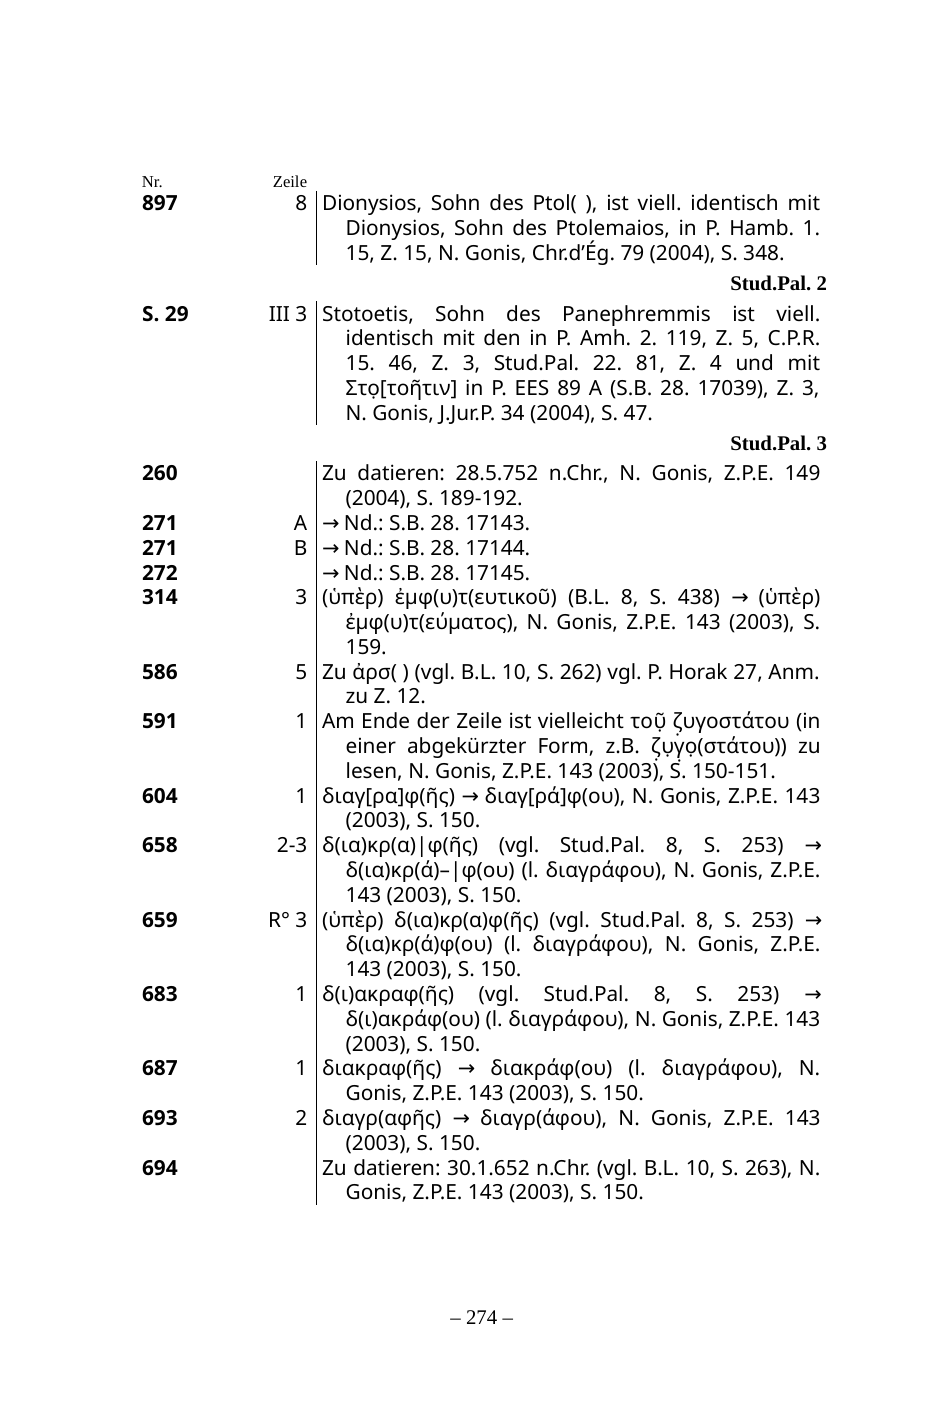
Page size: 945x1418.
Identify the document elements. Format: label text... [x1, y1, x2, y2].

table_cell → Nd.: S.B. 28. 17144. [317, 535, 827, 560]
table_header 260 [136, 461, 224, 511]
table_cell R° 3 [224, 907, 316, 982]
table_cell (ὑπὲρ) ἐμφ(υ)τ(ευτικοῦ) (B.L. 8, S. 438) → (ὑπὲρ) ἐμφ(υ)τ(εύματος), N. Gonis, Z.P.E. 143 (2003), S. 159. [317, 585, 827, 659]
table_cell 897 [136, 191, 224, 265]
table_cell Dionysios, Sohn des Ptol( ), ist viell. identisch mit Dionysios, Sohn des Ptolemaios, in P. Hamb. 1. 15, Z. 15, N. Gonis, Chr.d’Ég. 79 (2004), S. 348. [317, 191, 827, 265]
table_cell 694 [136, 1155, 224, 1205]
table_cell B [224, 535, 316, 560]
table_cell Am Ende der Zeile ist vielleicht τοῦ̣ ζ̣υγοστάτου (in einer abgekürzter Form, z.B. ζ̣υ̣γ̣ο̣(στάτου)) zu lesen, N. Gonis, Z.P.E. 143 (2003), S. 150-151. [317, 709, 827, 783]
table_cell 5 [224, 659, 316, 709]
table_cell 659 [136, 907, 224, 982]
subtitle Stud.Pal. 2 [136, 271, 827, 295]
table_cell 683 [136, 982, 224, 1056]
table_cell A [224, 511, 316, 535]
table_cell δ(ια)κρ(α)|φ(ῆς) (vgl. Stud.Pal. 8, S. 253) → δ(ια)κρ(ά)–|φ(ου) (l. διαγράφου), N. Gonis, Z.P.E. 143 (2003), S. 150. [317, 833, 827, 907]
table_cell 687 [136, 1056, 224, 1106]
table_cell Zu datieren: 30.1.652 n.Chr. (vgl. B.L. 10, S. 263), N. Gonis, Z.P.E. 143 (2003), S. 150. [317, 1155, 827, 1205]
table_cell → Nd.: S.B. 28. 17143. [317, 511, 827, 535]
table_cell 1 [224, 709, 316, 783]
table_cell 658 [136, 833, 224, 907]
table_header Stotoetis, Sohn des Panephremmis ist viell. identisch mit den in P. Amh. 2. 119, Z. 5, C.P.R. 15. 46, Z. 3, Stud.Pal. 22. 81, Z. 4 und mit Στο̣[τοῆτιν] in P. EES 89 A (S.B. 28. 17039), Z. 3, N. Gonis, J.Jur.P. 34 (2004), S. 47. [317, 301, 827, 425]
table_cell (ὑπὲρ) δ(ια)κρ(α)φ(ῆς) (vgl. Stud.Pal. 8, S. 253) → δ(ια)κρ(ά)φ(ου) (l. διαγράφου), N. Gonis, Z.P.E. 143 (2003), S. 150. [317, 907, 827, 982]
table_cell 591 [136, 709, 224, 783]
table_cell → Nd.: S.B. 28. 17145. [317, 560, 827, 585]
subtitle Stud.Pal. 3 [136, 431, 827, 455]
table_header S. 29 [136, 301, 224, 425]
table_cell διαγ[ρα]φ(ῆς) → διαγ[ρά]φ(ου), N. Gonis, Z.P.E. 143 (2003), S. 150. [317, 783, 827, 833]
table_cell Zu ἀρσ( ) (vgl. B.L. 10, S. 262) vgl. P. Horak 27, Anm. zu Z. 12. [317, 659, 827, 709]
table_cell διαγρ(αφῆς) → διαγρ(άφου), N. Gonis, Z.P.E. 143 (2003), S. 150. [317, 1106, 827, 1155]
table_cell διακραφ(ῆς) → διακράφ(ου) (l. διαγράφου), N. Gonis, Z.P.E. 143 (2003), S. 150. [317, 1056, 827, 1106]
table_cell 8 [224, 191, 316, 265]
table_cell 272 [136, 560, 224, 585]
table_cell 1 [224, 783, 316, 833]
table_cell 3 [224, 585, 316, 659]
table_cell 604 [136, 783, 224, 833]
table_cell 2-3 [224, 833, 316, 907]
table_cell 2 [224, 1106, 316, 1155]
table_cell δ(ι)ακραφ(ῆς) (vgl. Stud.Pal. 8, S. 253) → δ(ι)ακράφ(ου) (l. διαγράφου), N. Gonis, Z.P.E. 143 (2003), S. 150. [317, 982, 827, 1056]
table_cell 271 [136, 535, 224, 560]
table_cell 693 [136, 1106, 224, 1155]
table_cell 271 [136, 511, 224, 535]
table_cell 1 [224, 982, 316, 1056]
table_cell 314 [136, 585, 224, 659]
table_cell [224, 560, 316, 585]
table_header Zu datieren: 28.5.752 n.Chr., N. Gonis, Z.P.E. 149 (2004), S. 189-192. [317, 461, 827, 511]
table_header III 3 [224, 301, 316, 425]
table_cell 1 [224, 1056, 316, 1106]
table_header [224, 461, 316, 511]
table_cell 586 [136, 659, 224, 709]
table_cell [224, 1155, 316, 1205]
